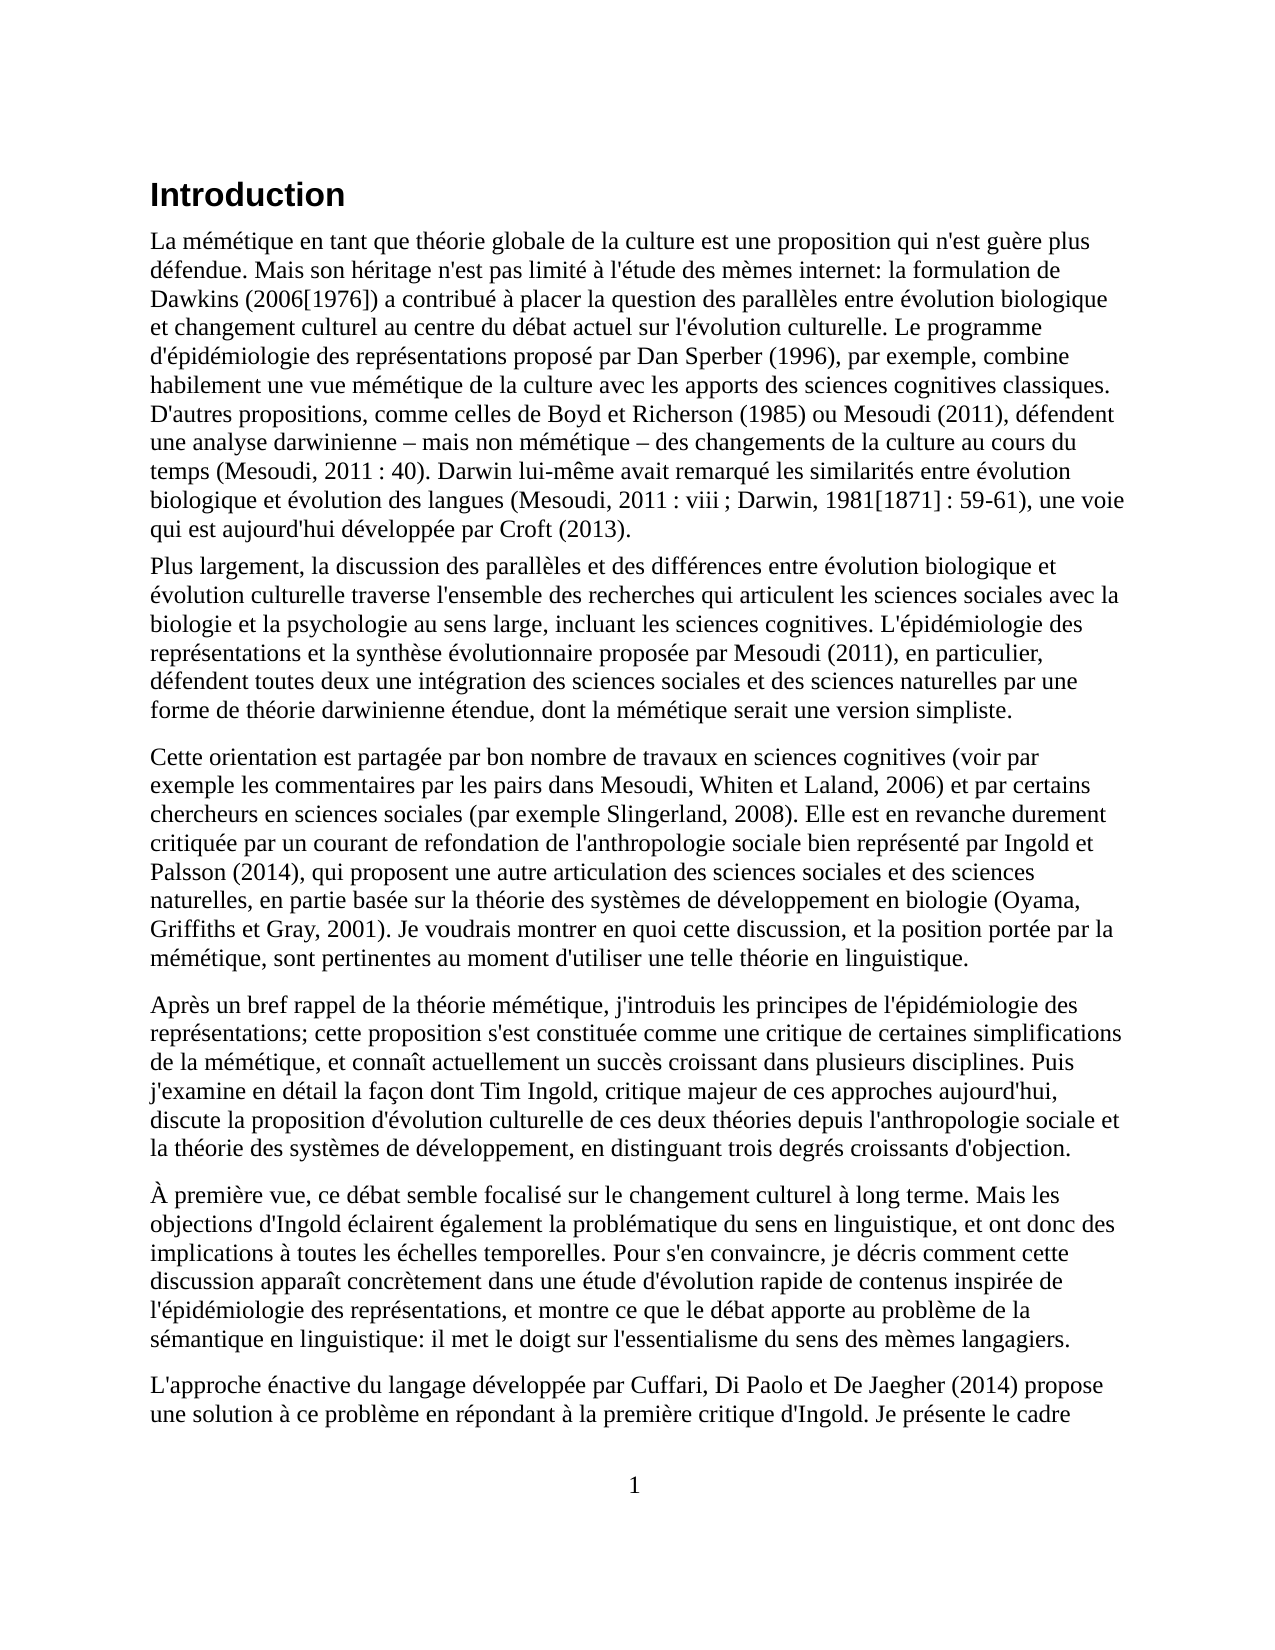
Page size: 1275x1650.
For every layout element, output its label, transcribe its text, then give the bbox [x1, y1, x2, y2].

text À première vue, ce débat semble focalisé sur le changement culturel à long terme. Mais les objections d'Ingold éclairent également la problématique du sens en linguistique, et ont donc des implications à toutes les échelles temporelles. Pour s'en convaincre, je décris comment cette discussion apparaît concrètement dans une étude d'évolution rapide de contenus inspirée de l'épidémiologie des représentations, et montre ce que le débat apporte au problème de la sémantique en linguistique: il met le doigt sur l'essentialisme du sens des mèmes langagiers. [150, 1180, 1125, 1353]
text Cette orientation est partagée par bon nombre de travaux en sciences cognitives (voir par exemple les commentaires par les pairs dans Mesoudi, Whiten et Laland, 2006) et par certains chercheurs en sciences sociales (par exemple Slingerland, 2008). Elle est en revanche durement critiquée par un courant de refondation de l'anthropologie sociale bien représenté par Ingold et Palsson (2014), qui proposent une autre articulation des sciences sociales et des sciences naturelles, en partie basée sur la théorie des systèmes de développement en biologie (Oyama, Griffiths et Gray, 2001). Je voudrais montrer en quoi cette discussion, et la position portée par la mémétique, sont pertinentes au moment d'utiliser une telle théorie en linguistique. [150, 742, 1125, 972]
text L'approche énactive du langage développée par Cuffari, Di Paolo et De Jaegher (2014) propose une solution à ce problème en répondant à la première critique d'Ingold. Je présente le cadre [150, 1371, 1125, 1428]
text Après un bref rappel de la théorie mémétique, j'introduis les principes de l'épidémiologie des représentations; cette proposition s'est constituée comme une critique de certaines simplifications de la mémétique, et connaît actuellement un succès croissant dans plusieurs disciplines. Puis j'examine en détail la façon dont Tim Ingold, critique majeur de ces approches aujourd'hui, discute la proposition d'évolution culturelle de ces deux théories depuis l'anthropologie sociale et la théorie des systèmes de développement, en distinguant trois degrés croissants d'objection. [150, 990, 1125, 1162]
subtitle Introduction [150, 175, 1125, 214]
text Plus largement, la discussion des parallèles et des différences entre évolution biologique et évolution culturelle traverse l'ensemble des recherches qui articulent les sciences sociales avec la biologie et la psychologie au sens large, incluant les sciences cognitives. L'épidémiologie des représentations et la synthèse évolutionnaire proposée par Mesoudi (2011), en particulier, défendent toutes deux une intégration des sciences sociales et des sciences naturelles par une forme de théorie darwinienne étendue, dont la mémétique serait une version simpliste. [150, 551, 1125, 724]
text La mémétique en tant que théorie globale de la culture est une proposition qui n'est guère plus défendue. Mais son héritage n'est pas limité à l'étude des mèmes internet: la formulation de Dawkins (2006[1976]) a contribué à placer la question des parallèles entre évolution biologique et changement culturel au centre du débat actuel sur l'évolution culturelle. Le programme d'épidémiologie des représentations proposé par Dan Sperber (1996), par exemple, combine habilement une vue mémétique de la culture avec les apports des sciences cognitives classiques. D'autres propositions, comme celles de Boyd et Richerson (1985) ou Mesoudi (2011), défendent une analyse darwinienne – mais non mémétique – des changements de la culture au cours du temps (Mesoudi, 2011 : 40). Darwin lui-même avait remarqué les similarités entre évolution biologique et évolution des langues (Mesoudi, 2011 : viii ; Darwin, 1981[1871] : 59‑61), une voie qui est aujourd'hui développée par Croft (2013). [150, 226, 1125, 542]
